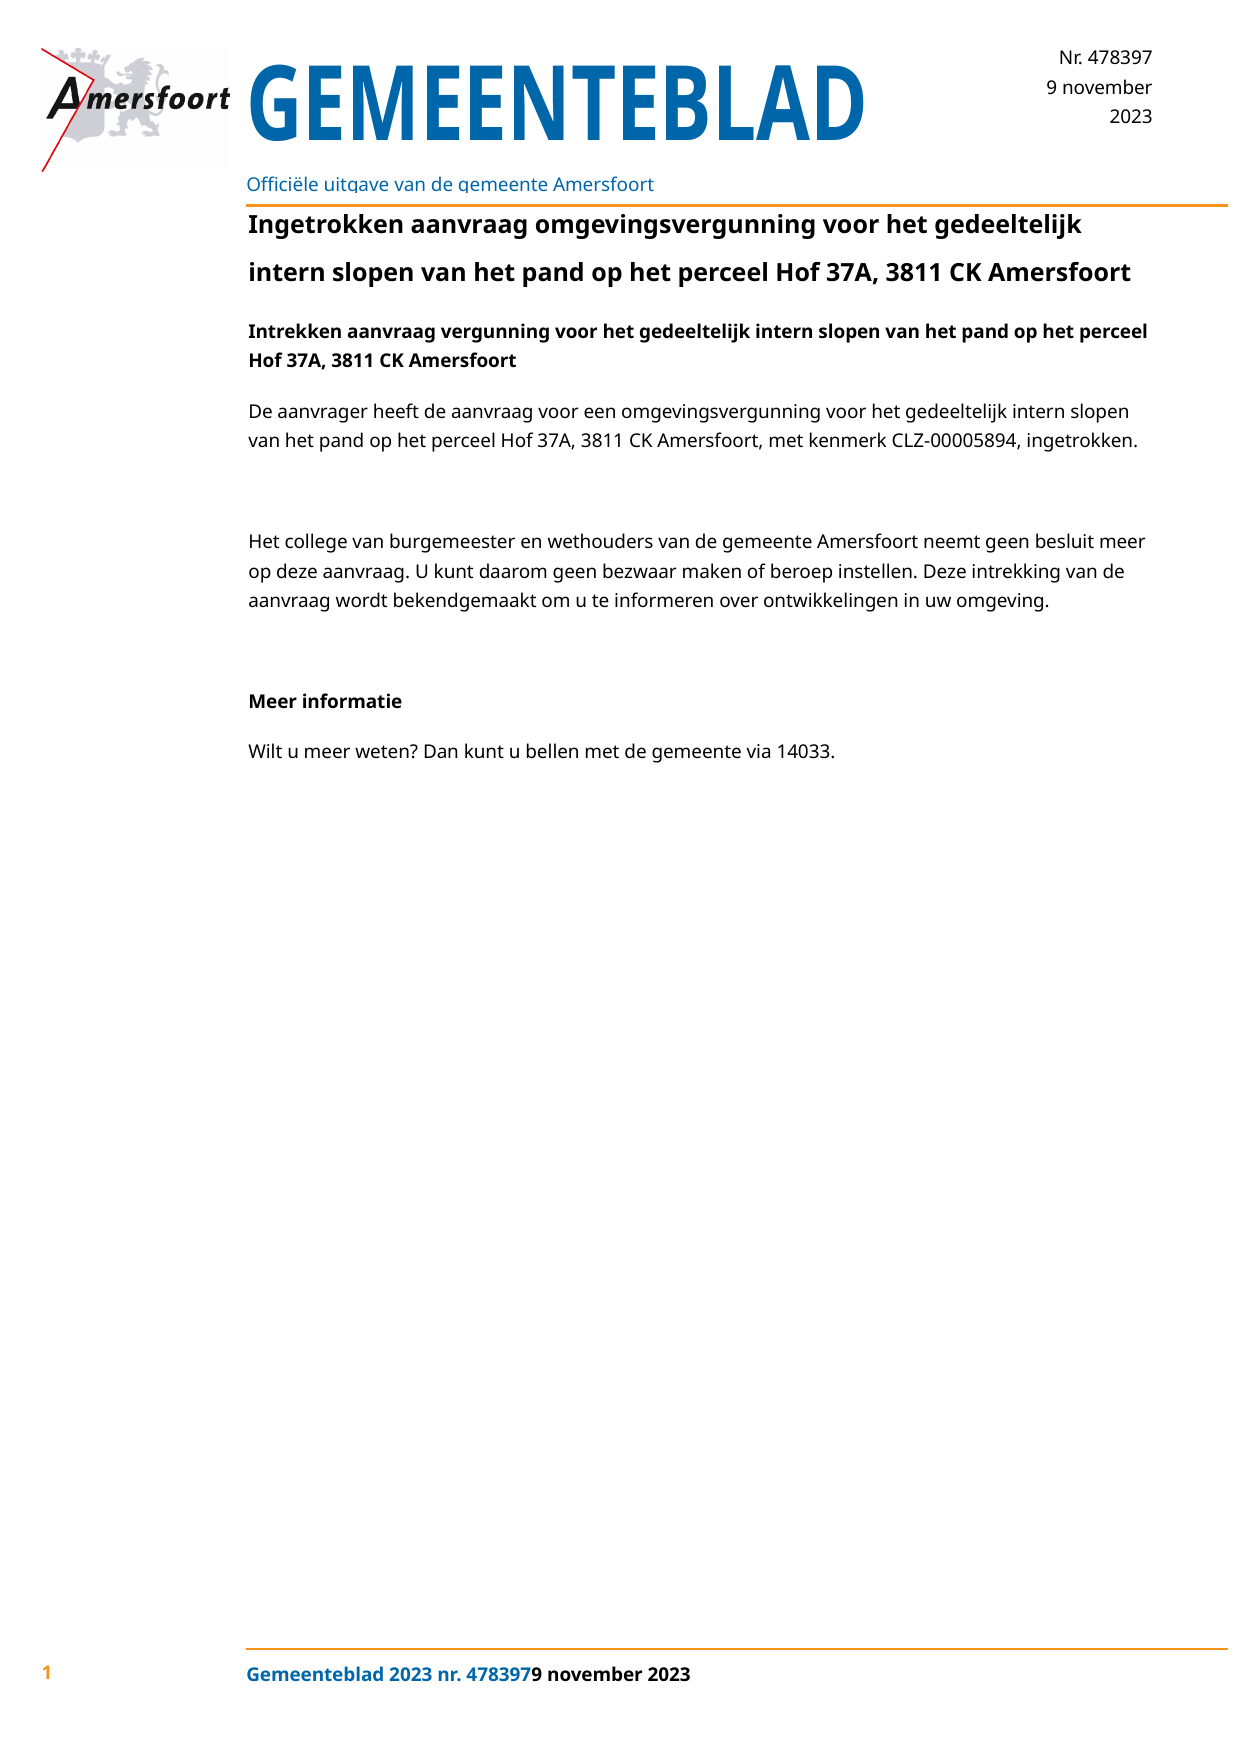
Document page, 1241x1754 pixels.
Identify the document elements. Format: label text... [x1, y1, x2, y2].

text Ingetrokken aanvraag omgevingsvergunning voor het gedeeltelijk intern slopen van het pand op het perceel Hof 37A, 3811 CK Amersfoort [248, 207, 1152, 288]
text Intrekken aanvraag vergunning voor het gedeeltelijk intern slopen van het pand op het perceel Hof 37A, 3811 CK Amersfoort [248, 318, 1152, 373]
text De aanvrager heeft de aanvraag voor een omgevingsvergunning voor het gedeeltelijk intern slopen van het pand op het perceel Hof 37A, 3811 CK Amersfoort, met kenmerk CLZ-00005894, ingetrokken. [248, 398, 1152, 453]
text Wilt u meer weten? Dan kunt u bellen met de gemeente via 14033. [248, 739, 1152, 764]
text Het college van burgemeester en wethouders van de gemeente Amersfoort neemt geen besluit meer op deze aanvraag. U kunt daarom geen bezwaar maken of beroep instellen. Deze intrekking van de aanvraag wordt bekendgemaakt om u te informeren over ontwikkelingen in uw omgeving. [248, 528, 1152, 613]
picture [41, 47, 231, 172]
text Meer informatie [248, 688, 1152, 714]
